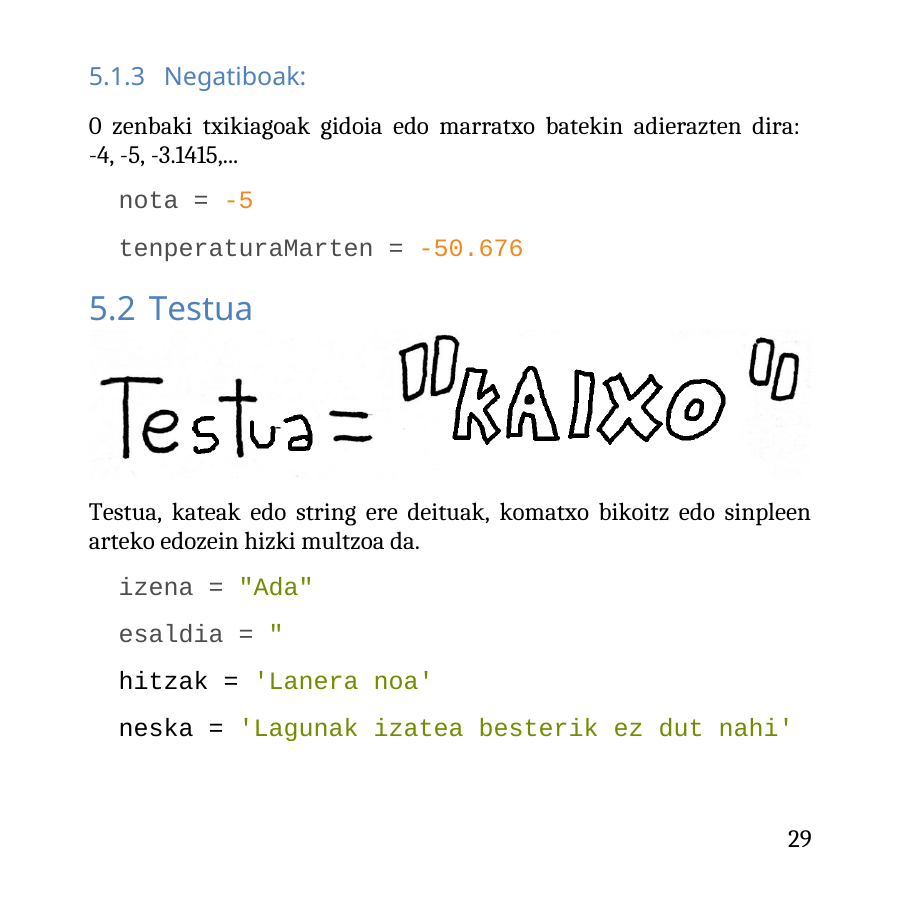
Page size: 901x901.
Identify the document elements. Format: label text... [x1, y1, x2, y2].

picture [88, 329, 812, 479]
text Testua, kateak edo string ere deituak, komatxo bikoitz edo sinpleen arteko edozein hizki multzoa da. [89, 479, 811, 555]
subtitle Testua [89, 284, 811, 329]
text tenperaturaMarten = -50.676 [118, 235, 811, 263]
text neska = 'Lagunak izatea besterik ez dut nahi' [118, 715, 811, 744]
text hitzak = 'Lanera noa' [118, 668, 811, 697]
text esaldia = " [118, 621, 811, 649]
text izena = "Ada" [118, 574, 811, 602]
text 0 zenbaki txikiagoak gidoia edo marratxo batekin adierazten dira: -4, -5, -3.1415,... [89, 112, 811, 169]
subtitle Negatiboak: [89, 59, 811, 93]
text nota = -5 [118, 188, 811, 216]
